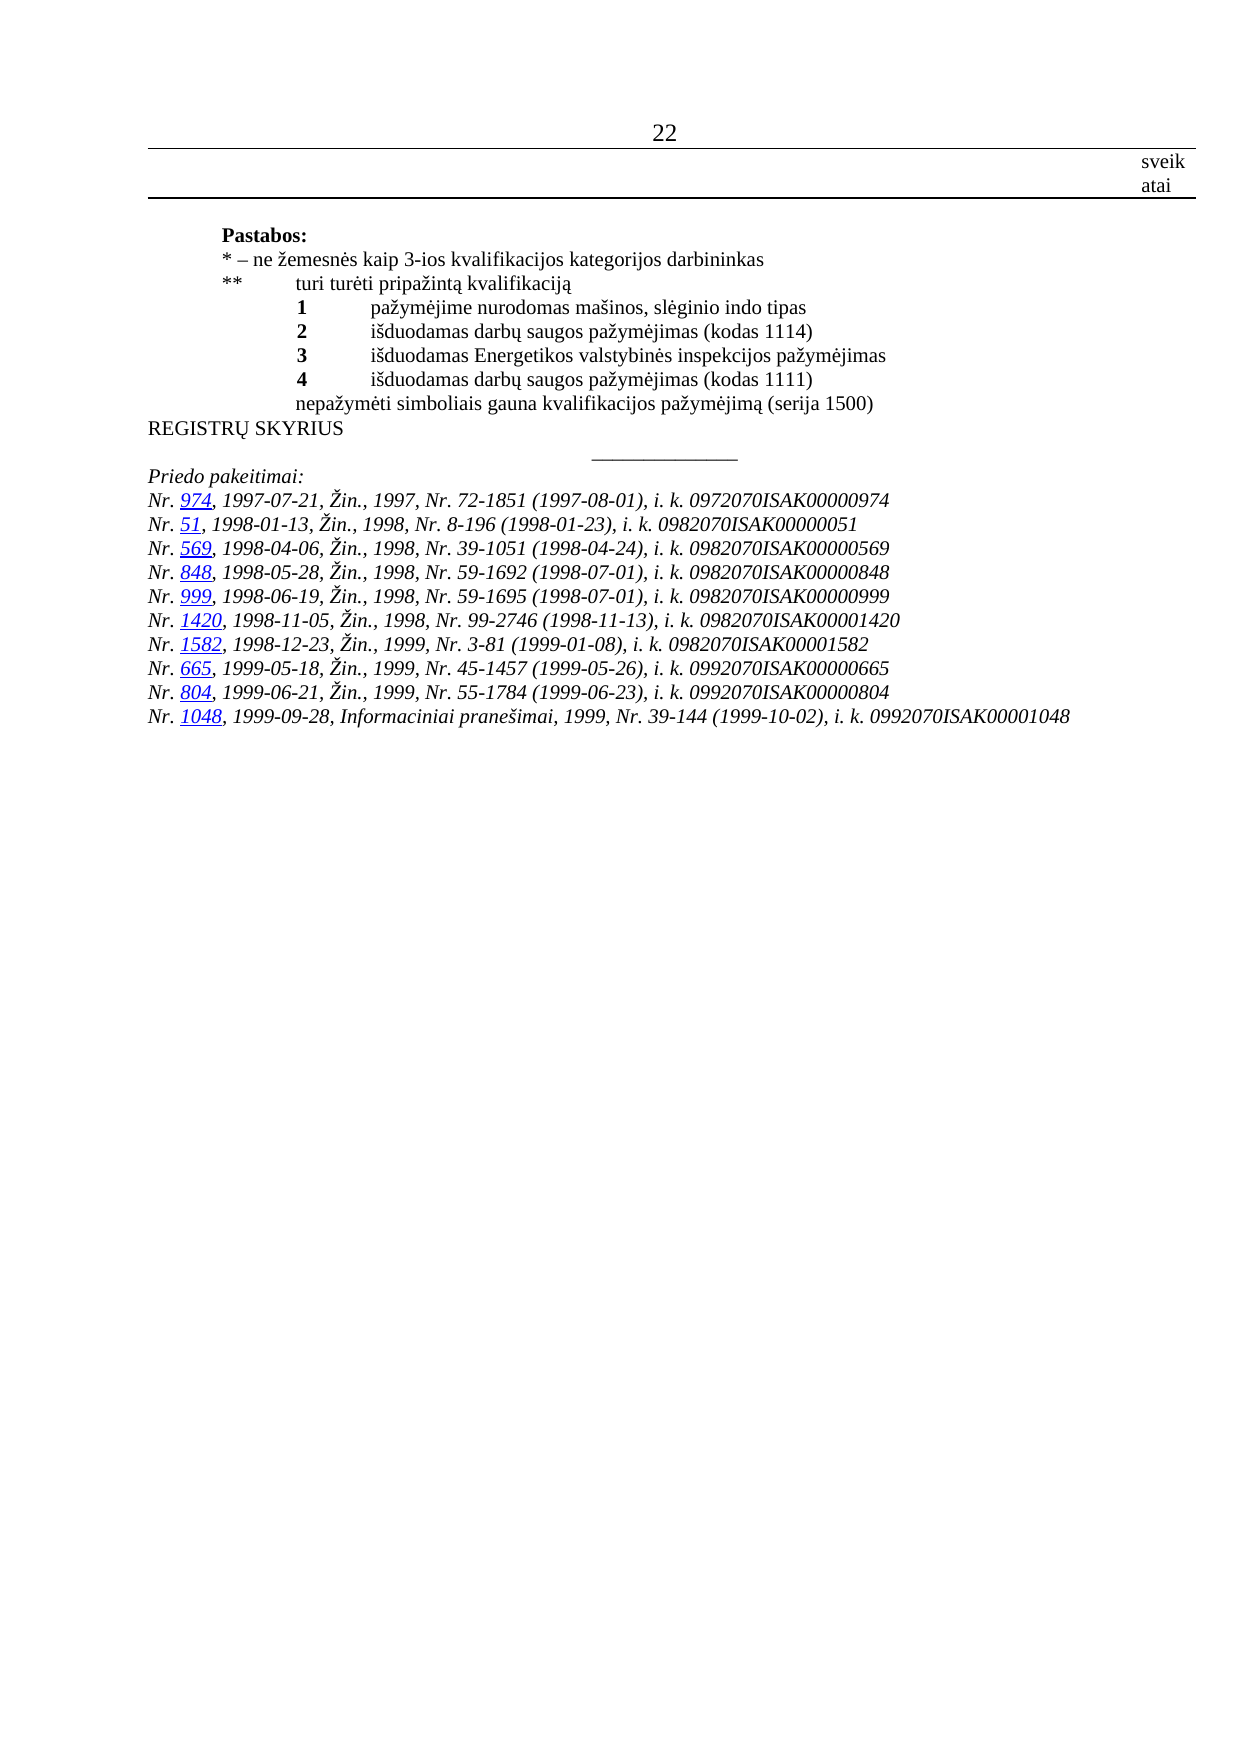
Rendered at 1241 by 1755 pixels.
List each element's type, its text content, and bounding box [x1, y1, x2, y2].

text Nr. 1582, 1998-12-23, Žin., 1999, Nr. 3-81 (1999-01-08), i. k. 0982070ISAK00001582 [148, 632, 1181, 656]
table_cell [1013, 149, 1130, 197]
table_cell [148, 149, 280, 197]
table_cell [764, 149, 888, 197]
table_cell [280, 149, 363, 197]
list išduodamas Energetikos valstybinės inspekcijos pažymėjimas [297, 343, 1181, 367]
list pažymėjime nurodomas mašinos, slėginio indo tipas [297, 295, 1181, 319]
table_cell sveikatai [1130, 149, 1196, 197]
list išduodamas darbų saugos pažymėjimas (kodas 1111) [297, 367, 1181, 391]
text Priedo pakeitimai: [148, 463, 1181, 488]
text Nr. 974, 1997-07-21, Žin., 1997, Nr. 72-1851 (1997-08-01), i. k. 0972070ISAK00000974 [148, 488, 1181, 512]
list nepažymėti simboliais gauna kvalifikacijos pažymėjimą (serija 1500) [295, 391, 1181, 415]
text * – ne žemesnės kaip 3-ios kvalifikacijos kategorijos darbininkas [148, 247, 1181, 271]
text Pastabos: [148, 223, 1181, 247]
text Nr. 569, 1998-04-06, Žin., 1998, Nr. 39-1051 (1998-04-24), i. k. 0982070ISAK00000569 [148, 536, 1181, 560]
text Nr. 1420, 1998-11-05, Žin., 1998, Nr. 99-2746 (1998-11-13), i. k. 0982070ISAK00001420 [148, 608, 1181, 632]
text Nr. 804, 1999-06-21, Žin., 1999, Nr. 55-1784 (1999-06-23), i. k. 0992070ISAK00000804 [148, 680, 1181, 704]
text Nr. 1048, 1999-09-28, Informaciniai pranešimai, 1999, Nr. 39-144 (1999-10-02), i. k. 0992070ISAK00001048 [148, 704, 1181, 728]
table_cell [889, 149, 1013, 197]
text Nr. 51, 1998-01-13, Žin., 1998, Nr. 8-196 (1998-01-23), i. k. 0982070ISAK00000051 [148, 512, 1181, 536]
list išduodamas darbų saugos pažymėjimas (kodas 1114) [297, 319, 1181, 343]
text Nr. 848, 1998-05-28, Žin., 1998, Nr. 59-1692 (1998-07-01), i. k. 0982070ISAK00000848 [148, 560, 1181, 584]
table_cell [554, 149, 764, 197]
text ______________ [148, 439, 1181, 463]
text Nr. 665, 1999-05-18, Žin., 1999, Nr. 45-1457 (1999-05-26), i. k. 0992070ISAK00000665 [148, 656, 1181, 680]
text Nr. 999, 1998-06-19, Žin., 1998, Nr. 59-1695 (1998-07-01), i. k. 0982070ISAK00000999 [148, 584, 1181, 608]
text Registrų skyrius [148, 415, 1181, 439]
text ** turi turėti pripažintą kvalifikaciją [148, 271, 1181, 295]
table_cell [363, 149, 554, 197]
